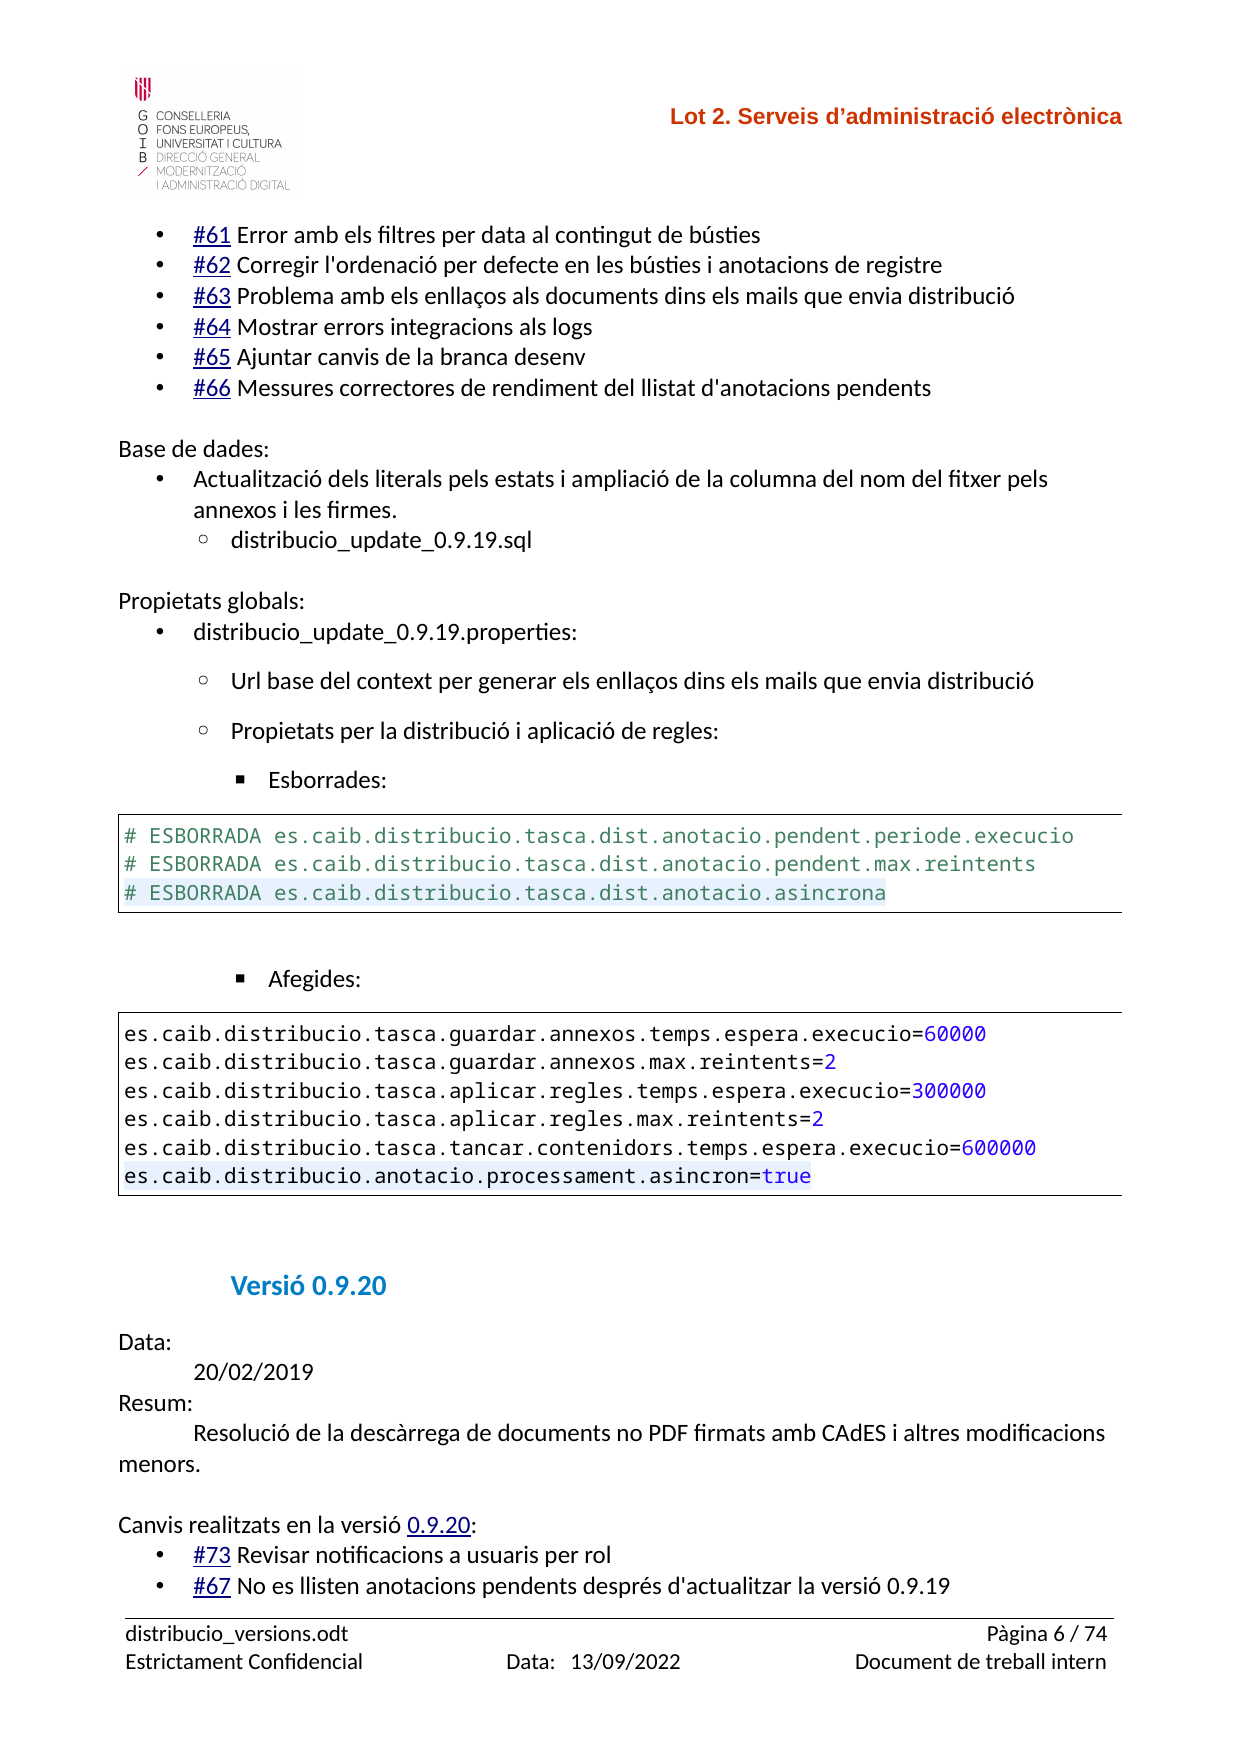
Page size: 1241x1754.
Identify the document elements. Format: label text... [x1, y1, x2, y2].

list #61 Error amb els filtres per data al contingut de bústies [156, 219, 1122, 250]
list distribucio_update_0.9.19.sql [193, 524, 1122, 555]
list #66 Messures correctores de rendiment del llistat d'anotacions pendents [156, 372, 1122, 402]
list Url base del context per generar els enllaços dins els mails que envia distribució [193, 666, 1122, 696]
list Actualització dels literals pels estats i ampliació de la columna del nom del fitxer pels annexos i les firmes. [156, 463, 1122, 524]
table_header # ESBORRADA es.caib.distribucio.tasca.dist.anotacio.pendent.periode.execucio # ESBORRADA es.caib.distribucio.tasca.dist.anotacio.pendent.max.reintents # ESBORRADA es.caib.distribucio.tasca.dist.anotacio.asincrona [119, 815, 1122, 912]
picture [126, 70, 299, 197]
list Propietats per la distribució i aplicació de regles: [193, 715, 1122, 746]
text Resolució de la descàrrega de documents no PDF firmats amb CAdES i altres modificacions menors. [118, 1417, 1122, 1478]
text Propietats globals: [118, 585, 1122, 616]
list #63 Problema amb els enllaços als documents dins els mails que envia distribució [156, 280, 1122, 311]
list #64 Mostrar errors integracions als logs [156, 311, 1122, 341]
list #73 Revisar notificacions a usuaris per rol [156, 1539, 1122, 1570]
list Esborrades: [231, 765, 1122, 795]
subtitle Versió 0.9.20 [153, 1267, 1122, 1302]
table_header es.caib.distribucio.tasca.guardar.annexos.temps.espera.execucio=60000 es.caib.distribucio.tasca.guardar.annexos.max.reintents=2 es.caib.distribucio.tasca.aplicar.regles.temps.espera.execucio=300000 es.caib.distribucio.tasca.aplicar.regles.max.reintents=2 es.caib.distribucio.tasca.tancar.contenidors.temps.espera.execucio=600000 es.caib.distribucio.anotacio.processament.asincron=true [119, 1013, 1122, 1195]
text Canvis realitzats en la versió 0.9.20: [118, 1509, 1122, 1539]
text Data: [118, 1326, 1122, 1356]
list #62 Corregir l'ordenació per defecte en les bústies i anotacions de registre [156, 250, 1122, 280]
text Resum: [118, 1387, 1122, 1417]
text Base de dades: [118, 433, 1122, 463]
list #67 No es llisten anotacions pendents després d'actualitzar la versió 0.9.19 [156, 1570, 1122, 1601]
text 20/02/2019 [118, 1356, 1122, 1387]
list distribucio_update_0.9.19.properties: [156, 616, 1122, 646]
list #65 Ajuntar canvis de la branca desenv [156, 341, 1122, 372]
list Afegides: [231, 963, 1122, 993]
